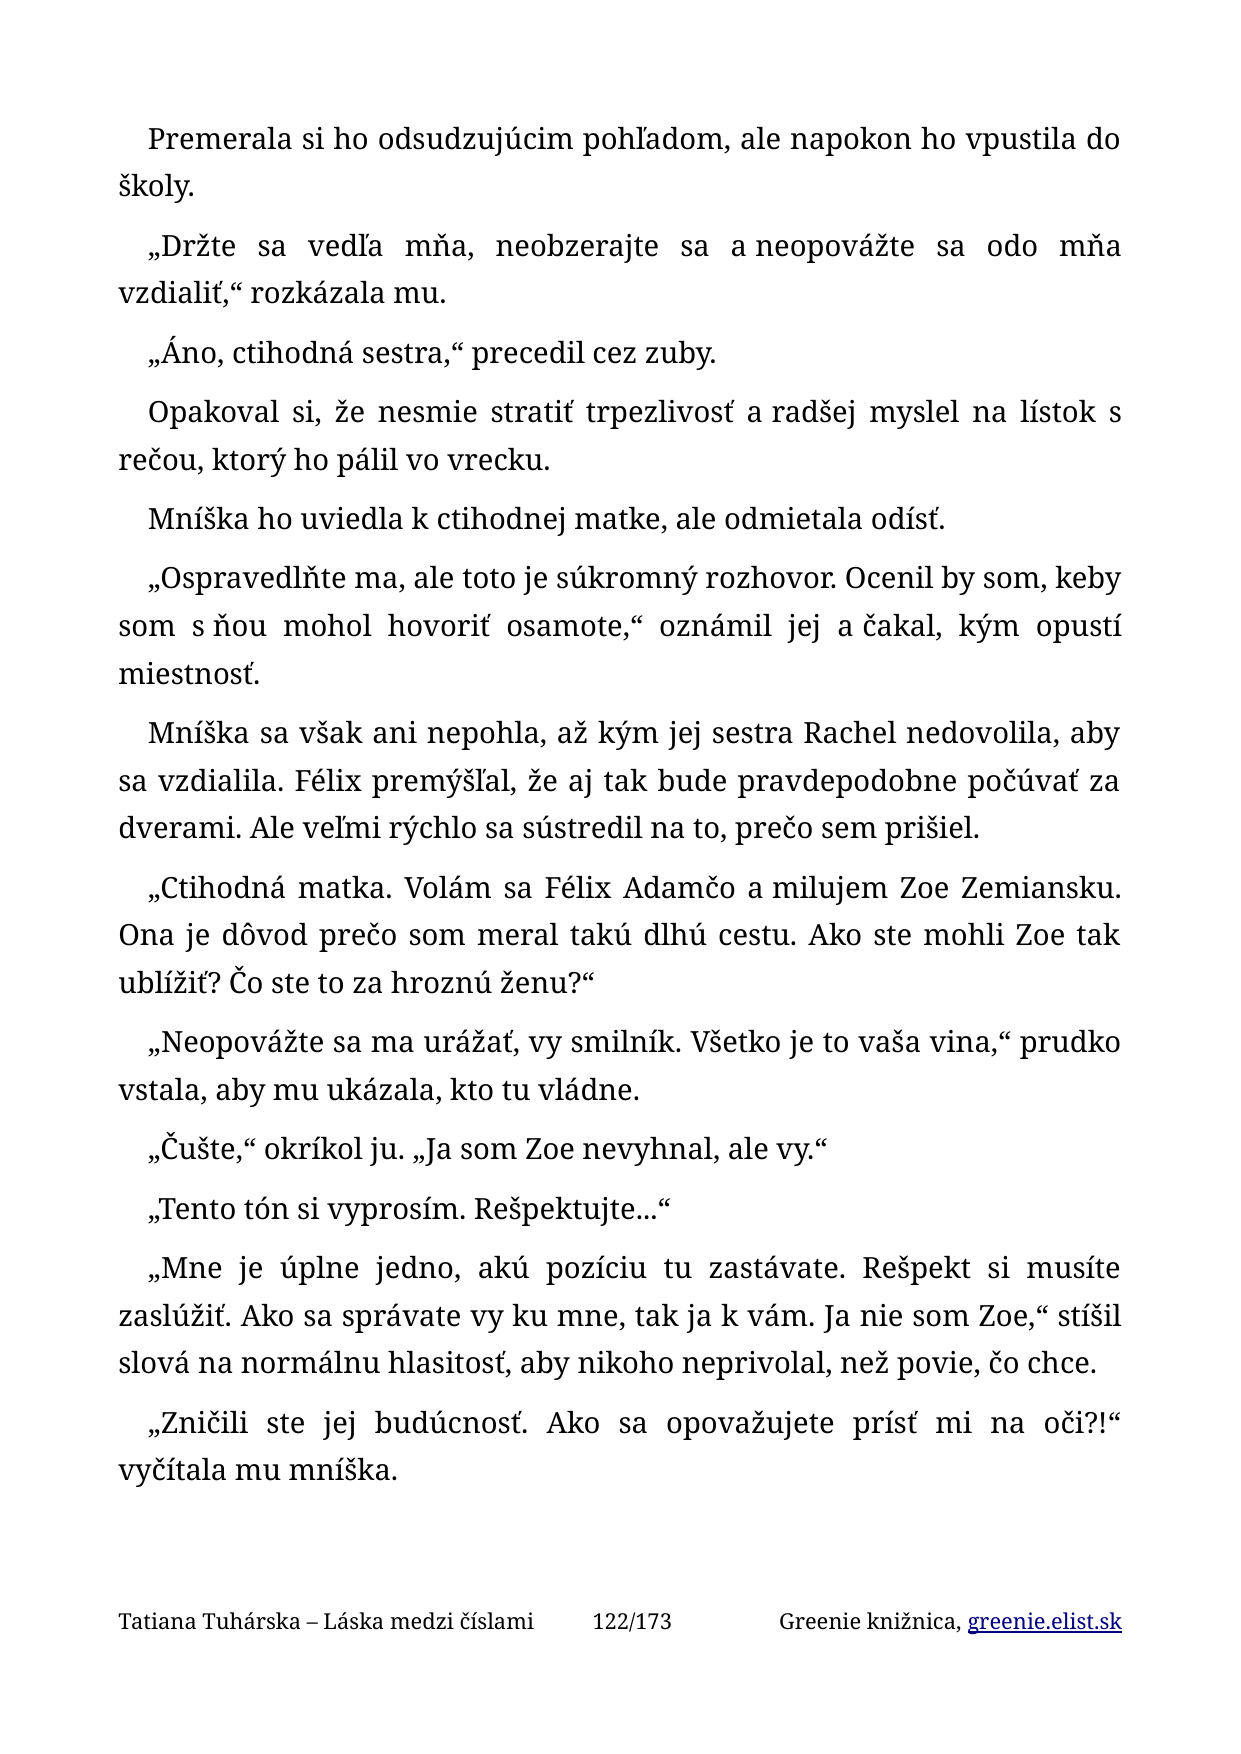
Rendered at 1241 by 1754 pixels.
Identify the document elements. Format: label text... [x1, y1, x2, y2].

text „Mne je úplne jedno, akú pozíciu tu zastávate. Rešpekt si musíte zaslúžiť. Ako sa správate vy ku mne, tak ja k vám. Ja nie som Zoe,“ stíšil slová na normálnu hlasitosť, aby nikoho neprivolal, než povie, čo chce. [118, 1247, 1122, 1382]
text „Držte sa vedľa mňa, neobzerajte sa a neopovážte sa odo mňa vzdialiť,“ rozkázala mu. [118, 225, 1122, 312]
text „Tento tón si vyprosím. Rešpektujte...“ [118, 1188, 1122, 1228]
text „Zničili ste jej budúcnosť. Ako sa opovažujete prísť mi na oči?!“ vyčítala mu mníška. [118, 1402, 1122, 1489]
text „Neopovážte sa ma urážať, vy smilník. Všetko je to vaša vina,“ prudko vstala, aby mu ukázala, kto tu vládne. [118, 1022, 1122, 1109]
text „Ctihodná matka. Volám sa Félix Adamčo a milujem Zoe Zemiansku. Ona je dôvod prečo som meral takú dlhú cestu. Ako ste mohli Zoe tak ublížiť? Čo ste to za hroznú ženu?“ [118, 867, 1122, 1002]
text „Čušte,“ okríkol ju. „Ja som Zoe nevyhnal, ale vy.“ [118, 1128, 1122, 1168]
text Mníška sa však ani nepohla, až kým jej sestra Rachel nedovolila, aby sa vzdialila. Félix premýšľal, že aj tak bude pravdepodobne počúvať za dverami. Ale veľmi rýchlo sa sústredil na to, prečo sem prišiel. [118, 712, 1122, 847]
text „Ospravedlňte ma, ale toto je súkromný rozhovor. Ocenil by som, keby som s ňou mohol hovoriť osamote,“ oznámil jej a čakal, kým opustí miestnosť. [118, 558, 1122, 693]
text Opakoval si, že nesmie stratiť trpezlivosť a radšej myslel na lístok s rečou, ktorý ho pálil vo vrecku. [118, 391, 1122, 479]
text Premerala si ho odsudzujúcim pohľadom, ale napokon ho vpustila do školy. [118, 118, 1122, 205]
text Mníška ho uviedla k ctihodnej matke, ale odmietala odísť. [118, 498, 1122, 538]
text „Áno, ctihodná sestra,“ precedil cez zuby. [118, 332, 1122, 372]
